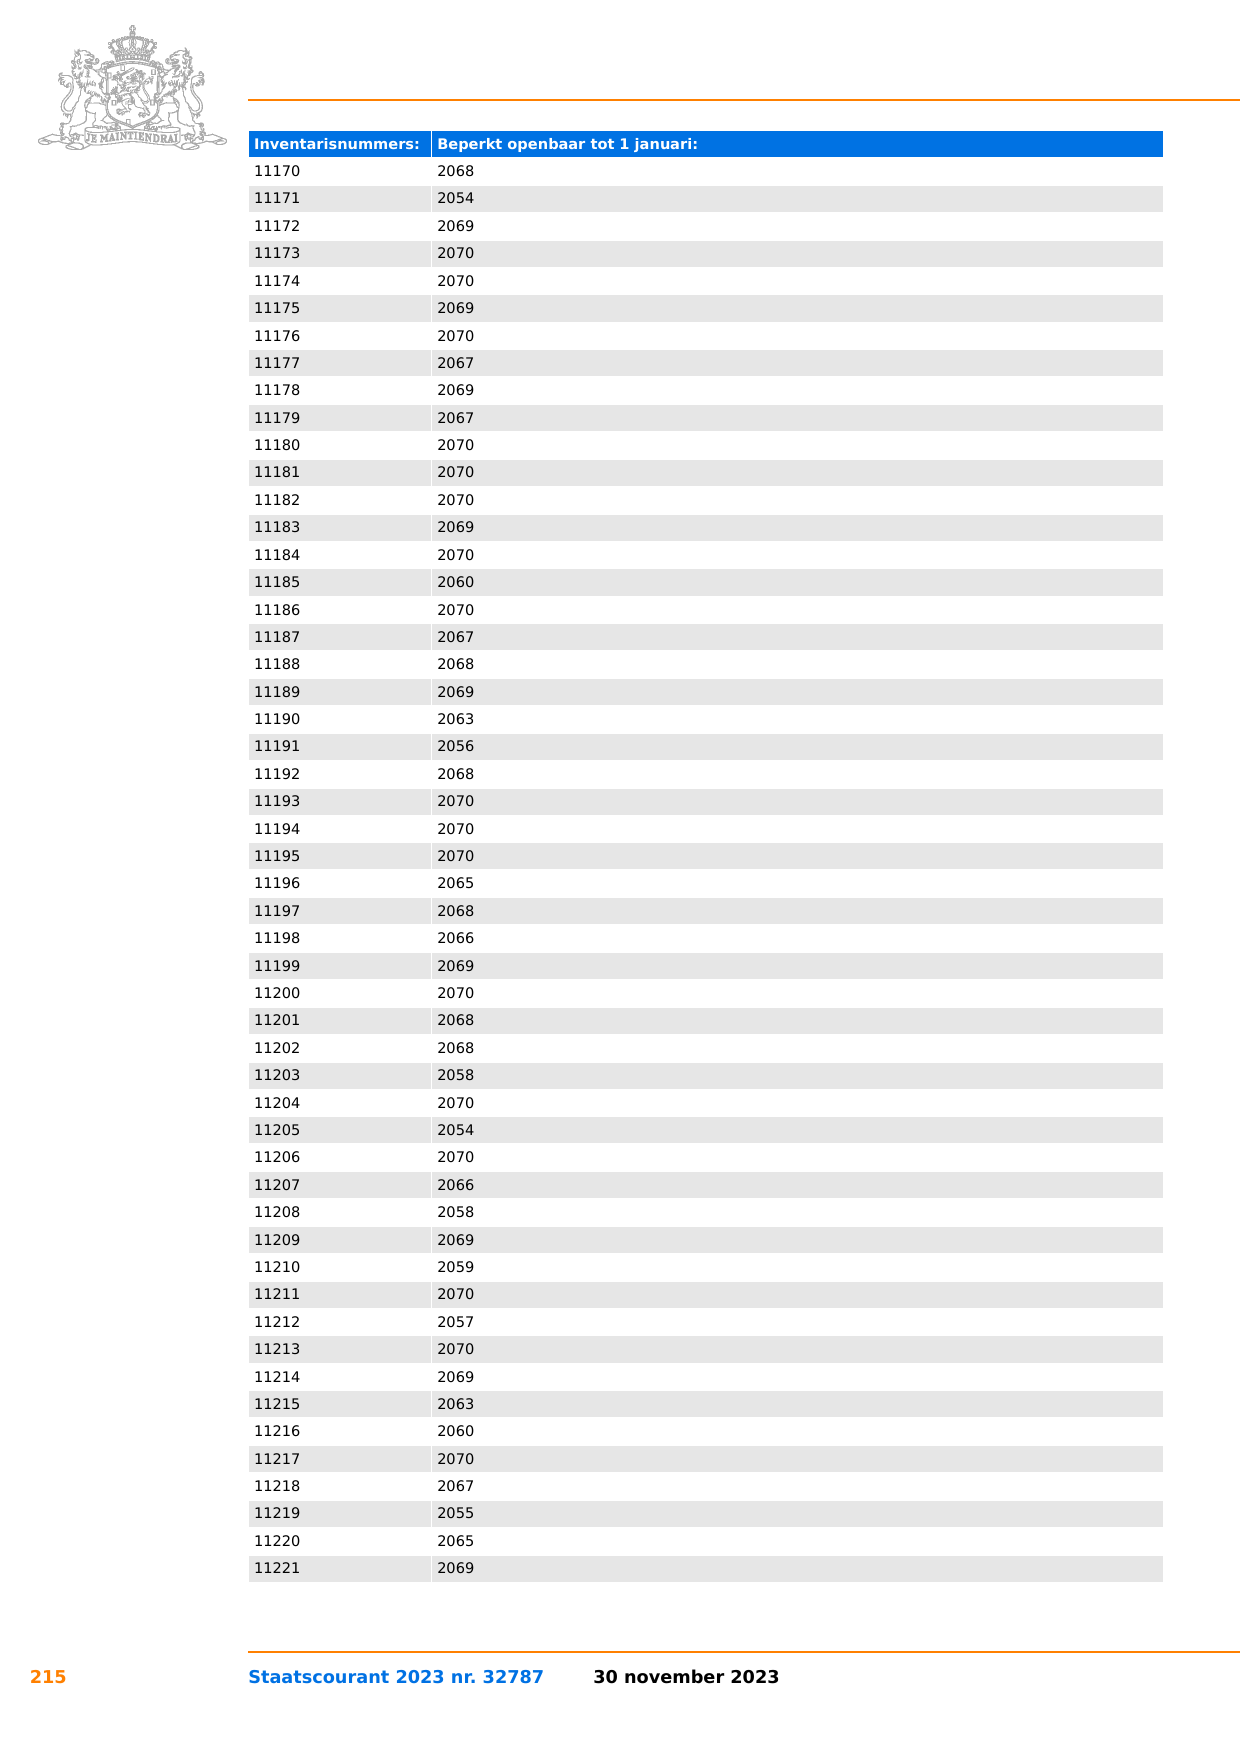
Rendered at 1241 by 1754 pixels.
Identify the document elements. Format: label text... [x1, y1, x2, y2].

table_cell 11185 [249, 569, 431, 596]
table_cell 11200 [249, 980, 431, 1007]
table_cell 2069 [432, 295, 1163, 322]
table_cell 2070 [432, 1446, 1163, 1472]
table_cell 11221 [249, 1556, 431, 1582]
table_cell 11209 [249, 1227, 431, 1253]
table_header Beperkt openbaar tot 1 januari: [432, 131, 1163, 157]
table_cell 11179 [249, 405, 431, 431]
table_cell 11206 [249, 1145, 431, 1171]
table_cell 2070 [432, 980, 1163, 1007]
table_cell 2070 [432, 241, 1163, 267]
table_cell 2068 [432, 651, 1163, 678]
table_cell 2054 [432, 186, 1163, 212]
table_cell 11197 [249, 898, 431, 924]
table_cell 2070 [432, 816, 1163, 842]
table_cell 2070 [432, 1282, 1163, 1308]
table_cell 2069 [432, 1364, 1163, 1390]
table_cell 2069 [432, 213, 1163, 239]
table_cell 2068 [432, 1035, 1163, 1061]
table_cell 11178 [249, 378, 431, 404]
table_cell 2060 [432, 569, 1163, 596]
table_cell 11172 [249, 213, 431, 239]
table_cell 11198 [249, 925, 431, 952]
table_cell 11192 [249, 761, 431, 787]
table_cell 11217 [249, 1446, 431, 1472]
table_cell 11218 [249, 1473, 431, 1500]
table_cell 2070 [432, 460, 1163, 486]
table_cell 11203 [249, 1063, 431, 1089]
table_cell 2063 [432, 706, 1163, 733]
table_cell 2070 [432, 268, 1163, 294]
table_cell 2070 [432, 1145, 1163, 1171]
table_cell 11171 [249, 186, 431, 212]
table_cell 11215 [249, 1391, 431, 1417]
table_cell 2068 [432, 1008, 1163, 1034]
table_cell 2069 [432, 953, 1163, 979]
table_cell 2067 [432, 405, 1163, 431]
table_cell 2067 [432, 350, 1163, 376]
table_cell 2070 [432, 843, 1163, 869]
table_cell 11210 [249, 1254, 431, 1281]
table_cell 2065 [432, 1528, 1163, 1554]
table_cell 11208 [249, 1199, 431, 1226]
table_cell 11205 [249, 1117, 431, 1143]
table_cell 2058 [432, 1063, 1163, 1089]
table_cell 11181 [249, 460, 431, 486]
table_cell 11189 [249, 679, 431, 705]
table_cell 11213 [249, 1336, 431, 1363]
table_cell 2063 [432, 1391, 1163, 1417]
table_cell 2057 [432, 1309, 1163, 1335]
table_cell 2068 [432, 898, 1163, 924]
table_cell 11174 [249, 268, 431, 294]
table_cell 2070 [432, 432, 1163, 459]
table_cell 11183 [249, 515, 431, 541]
table_cell 11220 [249, 1528, 431, 1554]
table_cell 11186 [249, 597, 431, 623]
table_cell 11194 [249, 816, 431, 842]
table_cell 2070 [432, 1336, 1163, 1363]
table_cell 11175 [249, 295, 431, 322]
table_cell 11204 [249, 1090, 431, 1116]
table_cell 2070 [432, 487, 1163, 513]
table_cell 2068 [432, 158, 1163, 185]
table_cell 2069 [432, 378, 1163, 404]
table_cell 2055 [432, 1501, 1163, 1527]
table_cell 11188 [249, 651, 431, 678]
table_cell 2067 [432, 624, 1163, 650]
table_cell 2070 [432, 597, 1163, 623]
table_cell 2070 [432, 789, 1163, 815]
table_cell 11199 [249, 953, 431, 979]
table_cell 11195 [249, 843, 431, 869]
table_cell 2054 [432, 1117, 1163, 1143]
table_cell 2056 [432, 734, 1163, 760]
table_cell 2069 [432, 515, 1163, 541]
table_cell 11202 [249, 1035, 431, 1061]
table_cell 11214 [249, 1364, 431, 1390]
table_cell 11190 [249, 706, 431, 733]
table_cell 11170 [249, 158, 431, 185]
table_cell 2070 [432, 1090, 1163, 1116]
table_cell 11184 [249, 542, 431, 568]
table_cell 2069 [432, 1556, 1163, 1582]
table_cell 11180 [249, 432, 431, 459]
table_cell 11173 [249, 241, 431, 267]
picture [38, 25, 227, 150]
table_cell 11187 [249, 624, 431, 650]
table_cell 11211 [249, 1282, 431, 1308]
table_header Inventarisnummers: [249, 131, 431, 157]
table_cell 2068 [432, 761, 1163, 787]
table_cell 2066 [432, 1172, 1163, 1198]
table_cell 2058 [432, 1199, 1163, 1226]
table_cell 11193 [249, 789, 431, 815]
table_cell 2070 [432, 542, 1163, 568]
table_cell 2066 [432, 925, 1163, 952]
table_cell 2069 [432, 1227, 1163, 1253]
table_cell 11176 [249, 323, 431, 349]
table_cell 11196 [249, 871, 431, 897]
table_cell 11219 [249, 1501, 431, 1527]
table_cell 11207 [249, 1172, 431, 1198]
table_cell 11216 [249, 1419, 431, 1445]
table_cell 11212 [249, 1309, 431, 1335]
table_cell 2070 [432, 323, 1163, 349]
table_cell 2067 [432, 1473, 1163, 1500]
table_cell 11201 [249, 1008, 431, 1034]
table_cell 11182 [249, 487, 431, 513]
table_cell 2059 [432, 1254, 1163, 1281]
table_cell 2060 [432, 1419, 1163, 1445]
table_cell 11177 [249, 350, 431, 376]
table_cell 2069 [432, 679, 1163, 705]
table_cell 11191 [249, 734, 431, 760]
table_cell 2065 [432, 871, 1163, 897]
